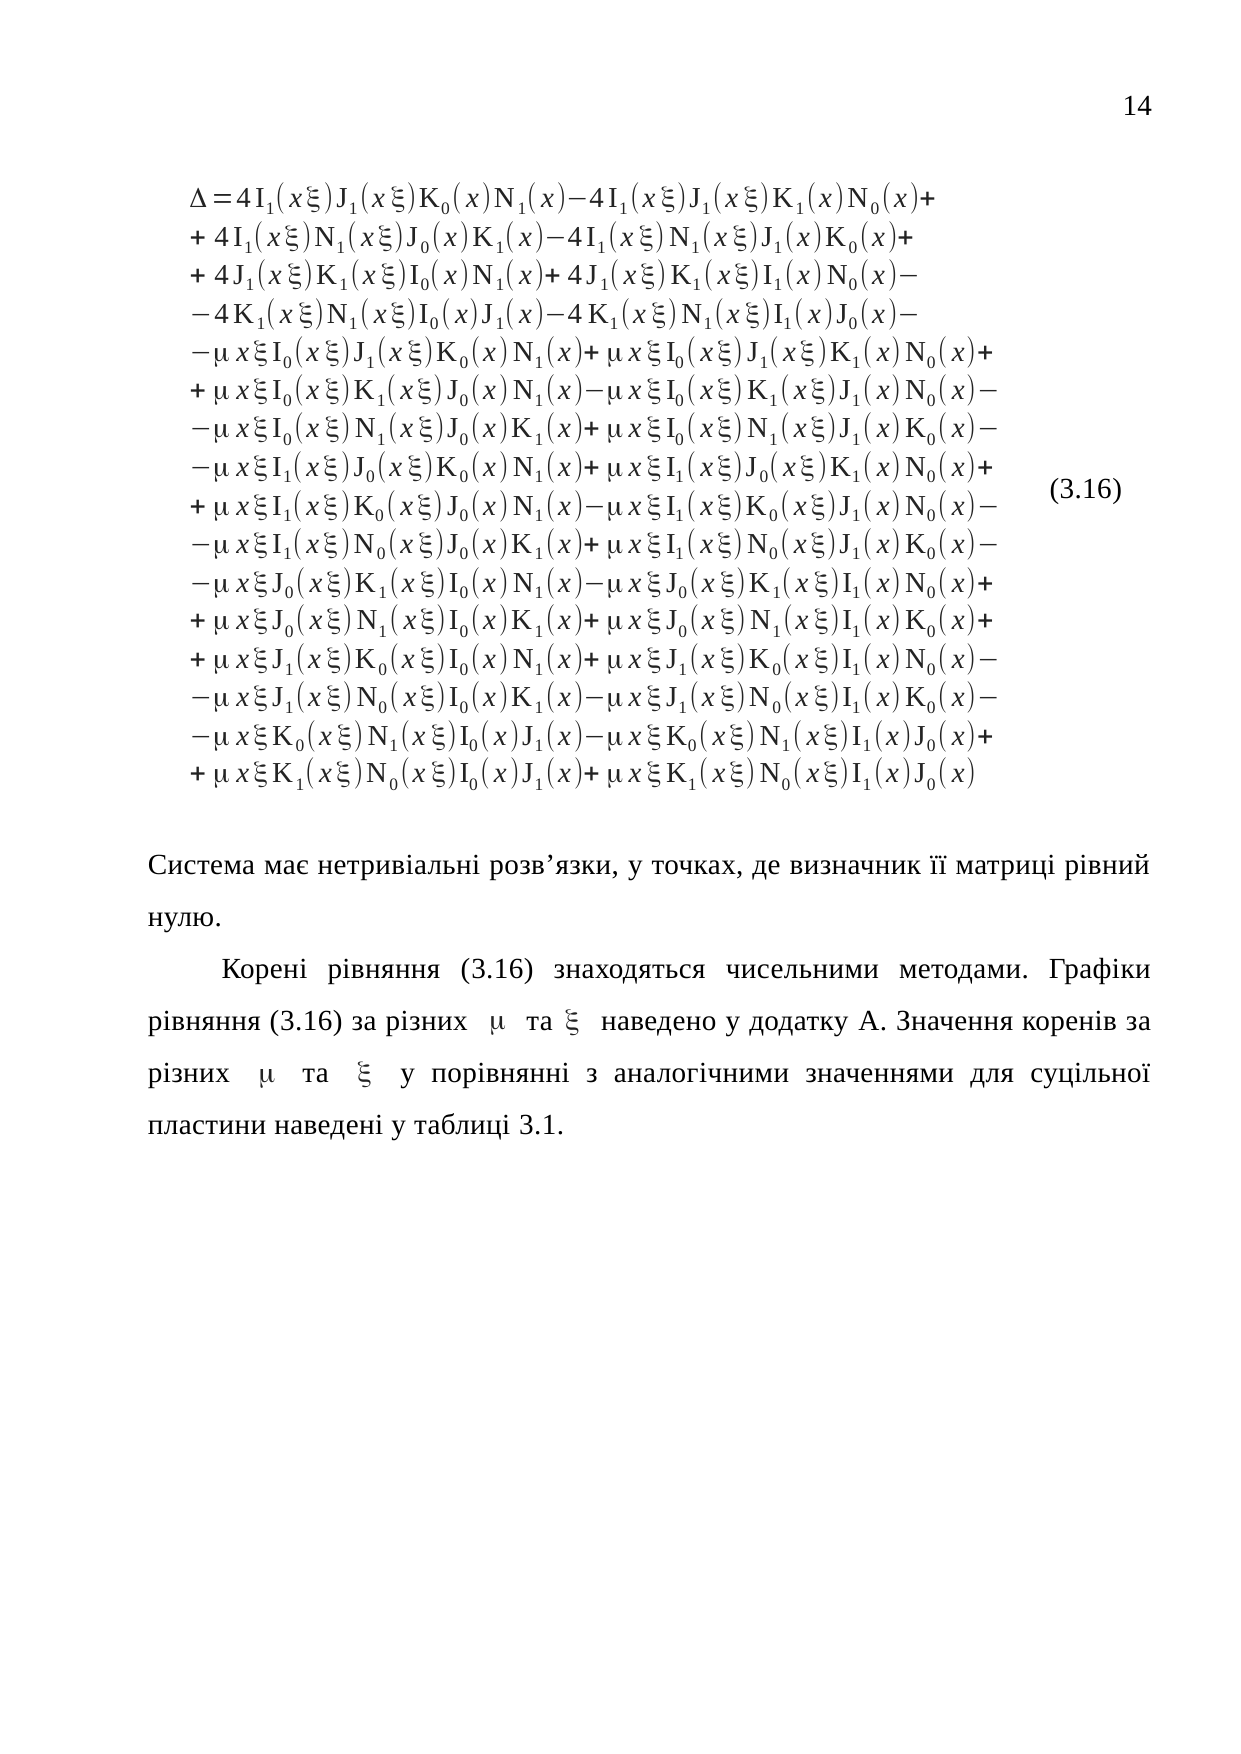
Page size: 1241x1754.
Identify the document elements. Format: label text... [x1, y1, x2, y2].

text (3.16) [148, 153, 1152, 824]
text Корені рівняння (3.16) знаходяться чисельними методами. Графіки рівняння (3.16) за різних та наведено у додатку А. Значення коренів за різних та у порівнянні з аналогічними значеннями для суцільної пластини наведені у таблиці 3.1. [148, 951, 1152, 1141]
text Система має нетривіальні розв’язки, у точках, де визначник її матриці рівний нулю. [148, 847, 1152, 933]
